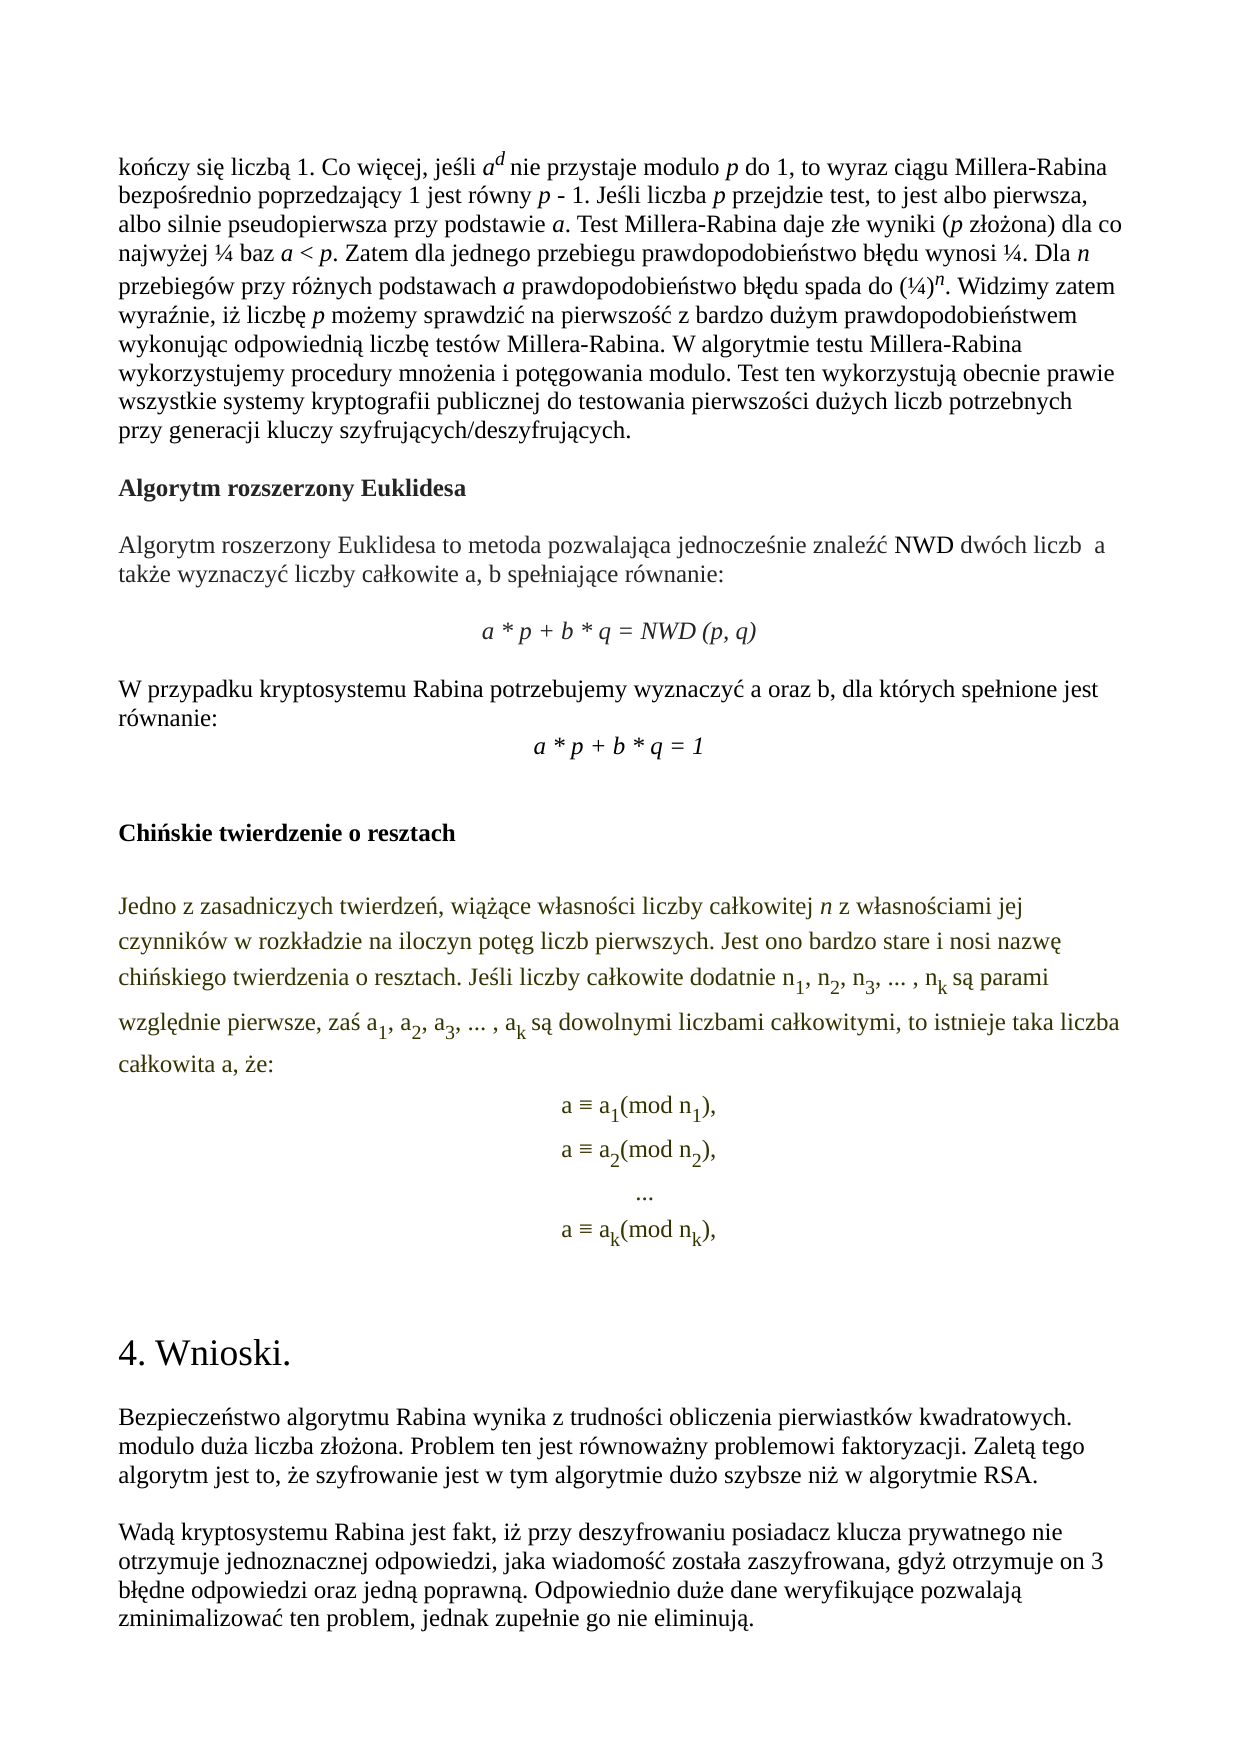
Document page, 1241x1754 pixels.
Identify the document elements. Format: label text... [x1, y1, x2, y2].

text Algorytm roszerzony Euklidesa to metoda pozwalająca jednocześnie znaleźć NWD dwóch liczb a także wyznaczyć liczby całkowite a, b spełniające równanie: [118, 530, 1122, 588]
text a * p + b * q = 1 [118, 731, 1122, 760]
text 4. Wnioski. [118, 1330, 1122, 1373]
text W przypadku kryptosystemu Rabina potrzebujemy wyznaczyć a oraz b, dla których spełnione jest równanie: [118, 674, 1122, 731]
text a * p + b * q = NWD (p, q) [118, 616, 1122, 645]
text kończy się liczbą 1. Co więcej, jeśli ad nie przystaje modulo p do 1, to wyraz ciągu Millera-Rabina bezpośrednio poprzedzający 1 jest równy p - 1. Jeśli liczba p przejdzie test, to jest albo pierwsza, albo silnie pseudopierwsza przy podstawie a. Test Millera-Rabina daje złe wyniki (p złożona) dla co najwyżej ¼ baz a < p. Zatem dla jednego przebiegu prawdopodobieństwo błędu wynosi ¼. Dla n przebiegów przy różnych podstawach a prawdopodobieństwo błędu spada do (¼)n. Widzimy zatem wyraźnie, iż liczbę p możemy sprawdzić na pierwszość z bardzo dużym prawdopodobieństwem wykonując odpowiednią liczbę testów Millera-Rabina. W algorytmie testu Millera-Rabina wykorzystujemy procedury mnożenia i potęgowania modulo. Test ten wykorzystują obecnie prawie wszystkie systemy kryptografii publicznej do testowania pierwszości dużych liczb potrzebnych przy generacji kluczy szyfrujących/deszyfrujących. [118, 147, 1122, 444]
text Jedno z zasadniczych twierdzeń, wiążące własności liczby całkowitej n z własnościami jej czynników w rozkładzie na iloczyn potęg liczb pierwszych. Jest ono bardzo stare i nosi nazwę chińskiego twierdzenia o resztach. Jeśli liczby całkowite dodatnie n1, n2, n3, ... , nk są parami względnie pierwsze, zaś a1, a2, a3, ... , ak są dowolnymi liczbami całkowitymi, to istnieje taka liczba całkowita a, że: a ≡ a1(mod n1), a ≡ a2(mod n2), ... a ≡ ak(mod nk), [118, 891, 1122, 1251]
text Wadą kryptosystemu Rabina jest fakt, iż przy deszyfrowaniu posiadacz klucza prywatnego nie otrzymuje jednoznacznej odpowiedzi, jaka wiadomość została zaszyfrowana, gdyż otrzymuje on 3 błędne odpowiedzi oraz jedną poprawną. Odpowiednio duże dane weryfikujące pozwalają zminimalizować ten problem, jednak zupełnie go nie eliminują. [118, 1517, 1122, 1632]
text Bezpieczeństwo algorytmu Rabina wynika z trudności obliczenia pierwiastków kwadratowych. modulo duża liczba złożona. Problem ten jest równoważny problemowi faktoryzacji. Zaletą tego algorytm jest to, że szyfrowanie jest w tym algorytmie dużo szybsze niż w algorytmie RSA. [118, 1402, 1122, 1488]
text Algorytm rozszerzony Euklidesa [118, 473, 1122, 501]
text Chińskie twierdzenie o resztach [118, 818, 1122, 846]
